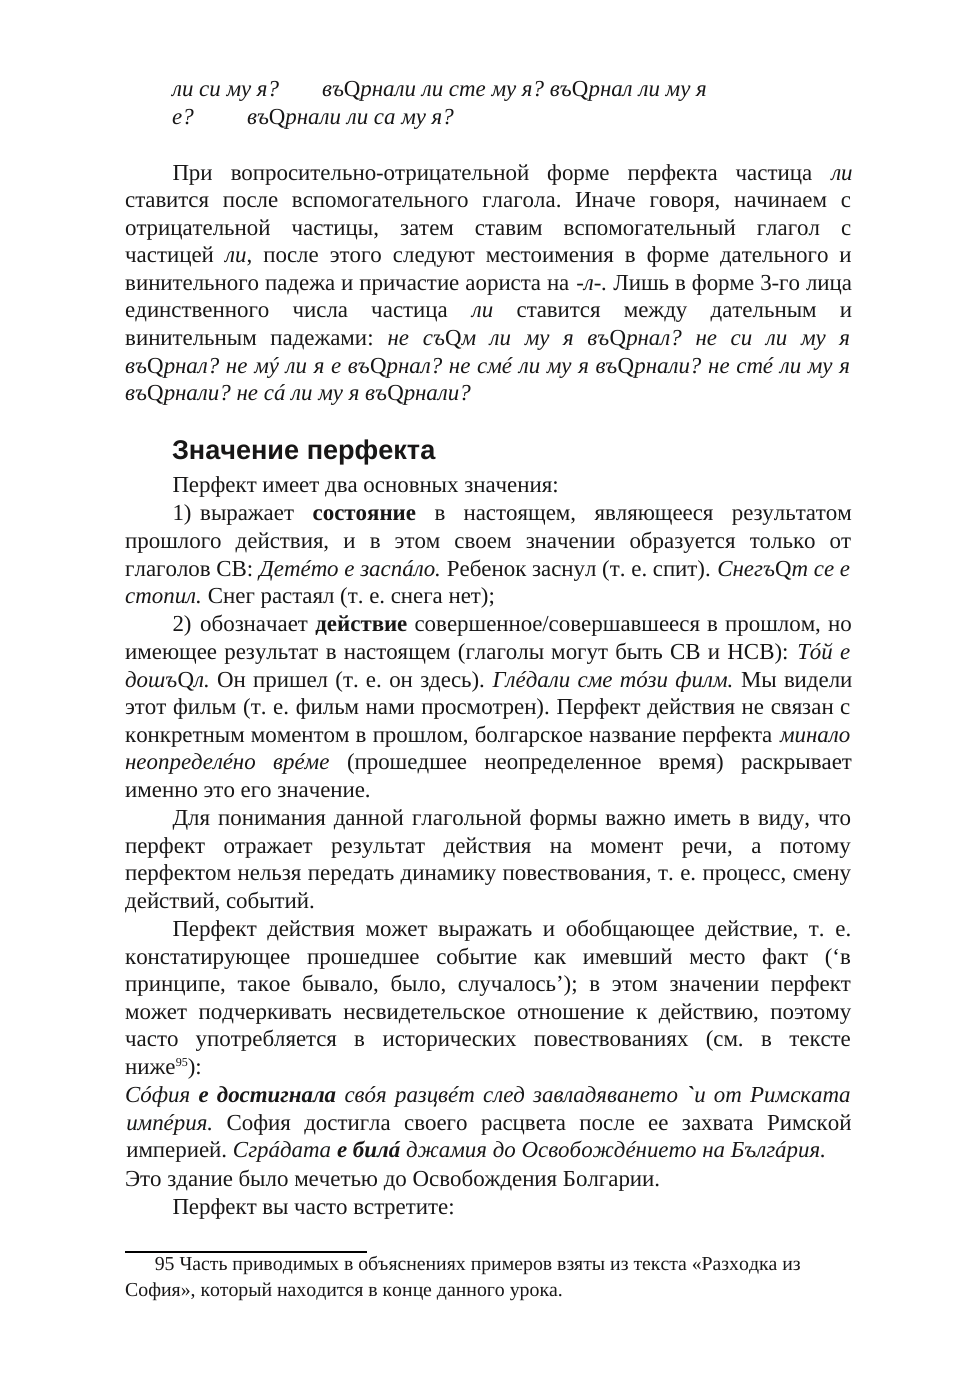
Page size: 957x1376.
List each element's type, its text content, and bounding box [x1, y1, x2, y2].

text Перфект имеет два основных значения: [172, 471, 852, 498]
text Сóфия е достигнала свóя разцвéт след завладяването `и от Римската импéрия. София достигла своего расцвета после ее захвата Римской империей. Сгрáдата е билá джамия до Освобождéнието на Бългáрия. [125, 1081, 852, 1163]
subtitle Значение перфекта [172, 434, 857, 465]
text ли си му я? въQрнали ли сте му я? въQрнал ли му я е? въQрнали ли са му я? [171, 75, 730, 129]
text Для понимания данной глагольной формы важно иметь в виду, что перфект отражает результат действия на момент речи, а потому перфектом нельзя передать динамику повествования, т. е. процесс, смену действий, событий. [125, 804, 852, 913]
text При вопросительно-отрицательной форме перфекта частица ли ставится после вспомогательного глагола. Иначе говоря, начинаем с отрицательной частицы, затем ставим вспомогательный глагол с частицей ли, после этого следуют местоимения в форме дательного и винительного падежа и причастие аориста на -л-. Лишь в форме 3-го лица единственного числа частица ли ставится между дательным и винительным падежами: не съQм ли му я въQрнал? не си ли му я въQрнал? не мý ли я е въQрнал? не смé ли му я въQрнали? не стé ли му я въQрнали? не сá ли му я въQрнали? [125, 158, 852, 406]
list обозначает действие совершенное/совершавшееся в прошлом, но имеющее результат в настоящем (глаголы могут быть СВ и НСВ): Тóй е дошъQл. Он пришел (т. е. он здесь). Глéдали сме тóзи филм. Мы видели этот фильм (т. е. фильм нами просмотрен). Перфект действия не связан с конкретным моментом в прошлом, болгарское название перфекта минало неопределéно врéме (прошедшее неопределенное время) раскрывает именно это его значение. [125, 610, 852, 802]
text Часть приводимых в объяснениях примеров взяты из текста «Разходка из София», который находится в конце данного урока. [125, 1252, 857, 1301]
text Перфект вы часто встретите: [172, 1193, 852, 1219]
text Перфект действия может выражать и обобщающее действие, т. е. констатирующее прошедшее событие как имевший место факт (‘в принципе, такое бывало, было, случалось’); в этом значении перфект может подчеркивать несвидетельское отношение к действию, поэтому часто употребляется в исторических повествованиях (см. в тексте ниже): [125, 915, 852, 1079]
text Это здание было мечетью до Освобождения Болгарии. [125, 1164, 852, 1191]
list выражает состояние в настоящем, являющееся результатом прошлого действия, и в этом своем значении образуется только от глаголов СВ: Детéто е заспáло. Ребенок заснул (т. е. спит). СнегъQт се е стопил. Снег растаял (т. е. снега нет); [125, 499, 852, 609]
